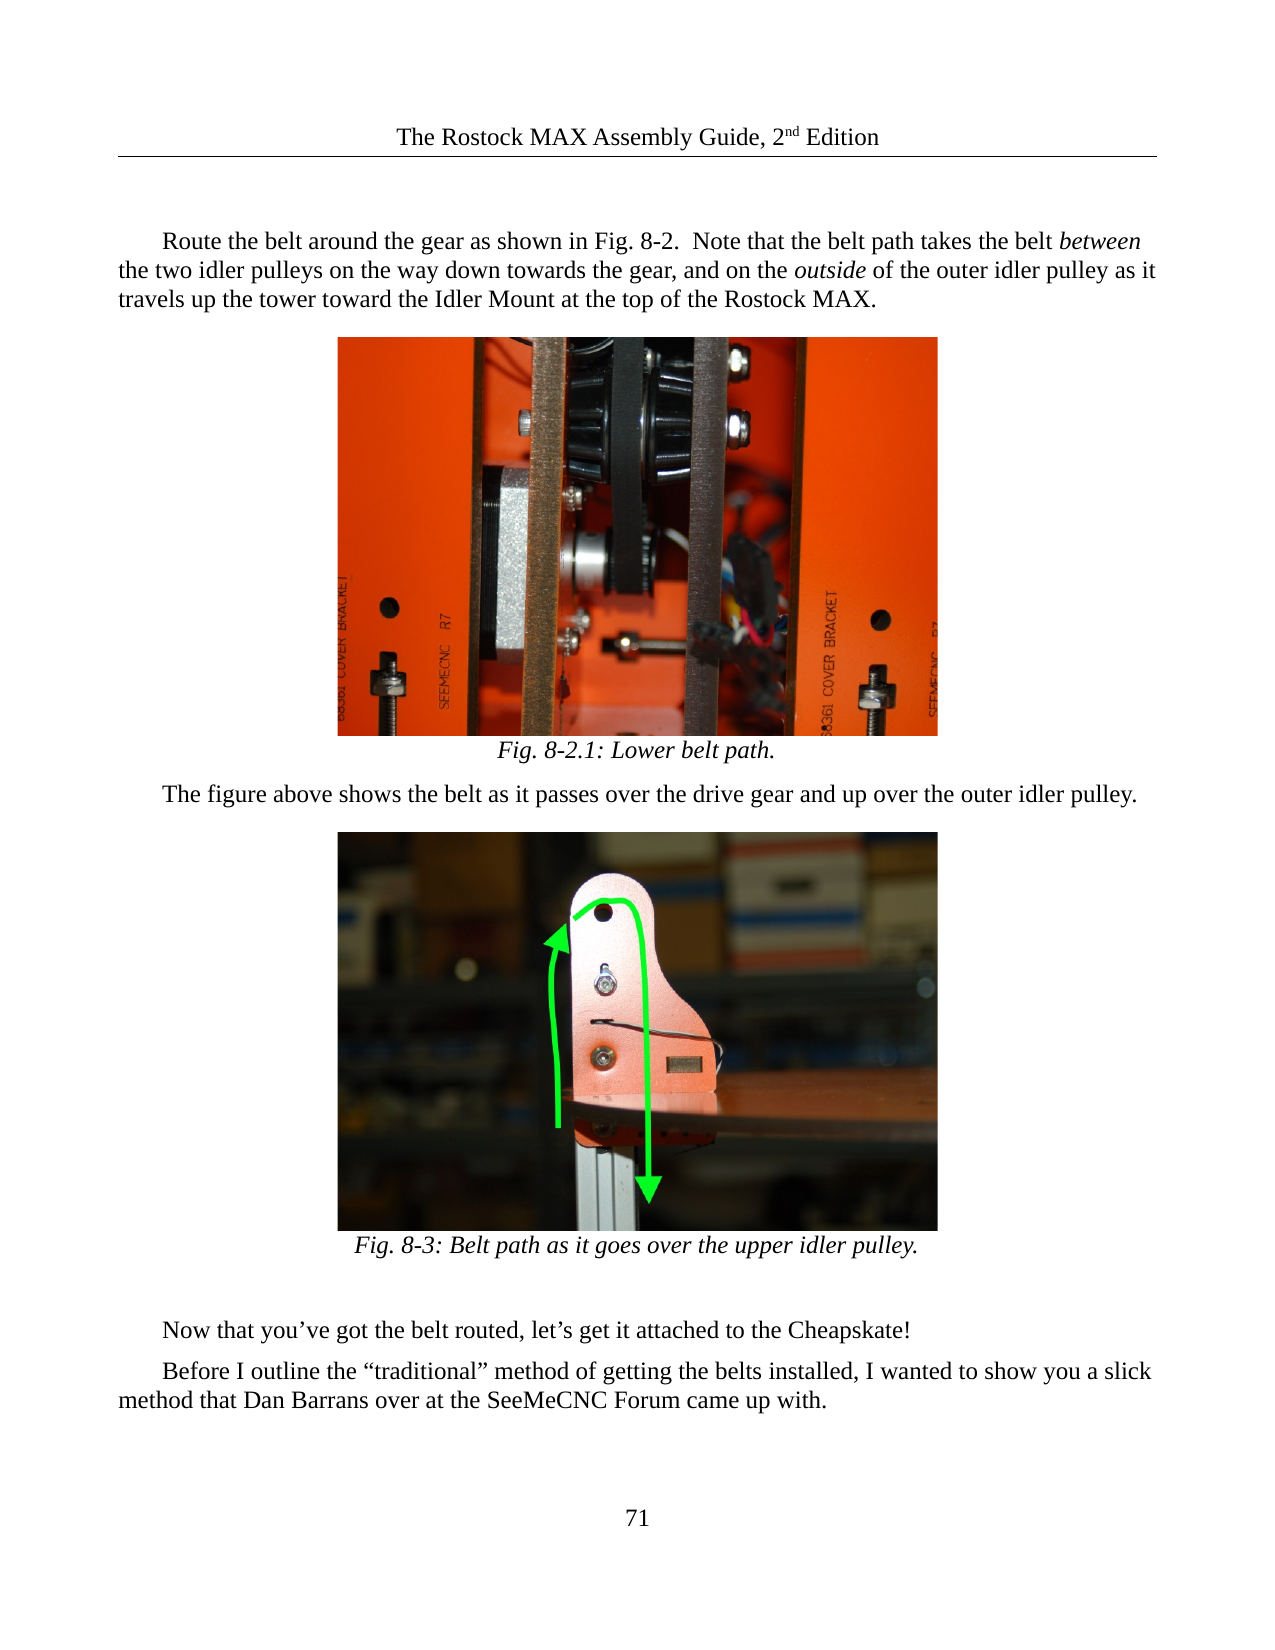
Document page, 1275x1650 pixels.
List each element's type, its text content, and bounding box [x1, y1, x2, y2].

text Before I outline the “traditional” method of getting the belts installed, I wanted to show you a slick method that Dan Barrans over at the SeeMeCNC Forum came up with. [118, 1356, 1157, 1414]
picture [337, 832, 938, 1231]
text Now that you’ve got the belt routed, let’s get it attached to the Cheapskate! [118, 1315, 1157, 1344]
text The figure above shows the belt as it passes over the drive gear and up over the outer idler pulley. [118, 779, 1157, 808]
text Fig. 8-2.1: Lower belt path. [337, 736, 937, 764]
text Fig. 8-3: Belt path as it goes over the upper idler pulley. [337, 1231, 937, 1259]
picture [337, 337, 938, 736]
text Route the belt around the gear as shown in Fig. 8-2. Note that the belt path takes the belt between the two idler pulleys on the way down towards the gear, and on the outside of the outer idler pulley as it travels up the tower toward the Idler Mount at the top of the Rostock MAX. [118, 226, 1157, 313]
